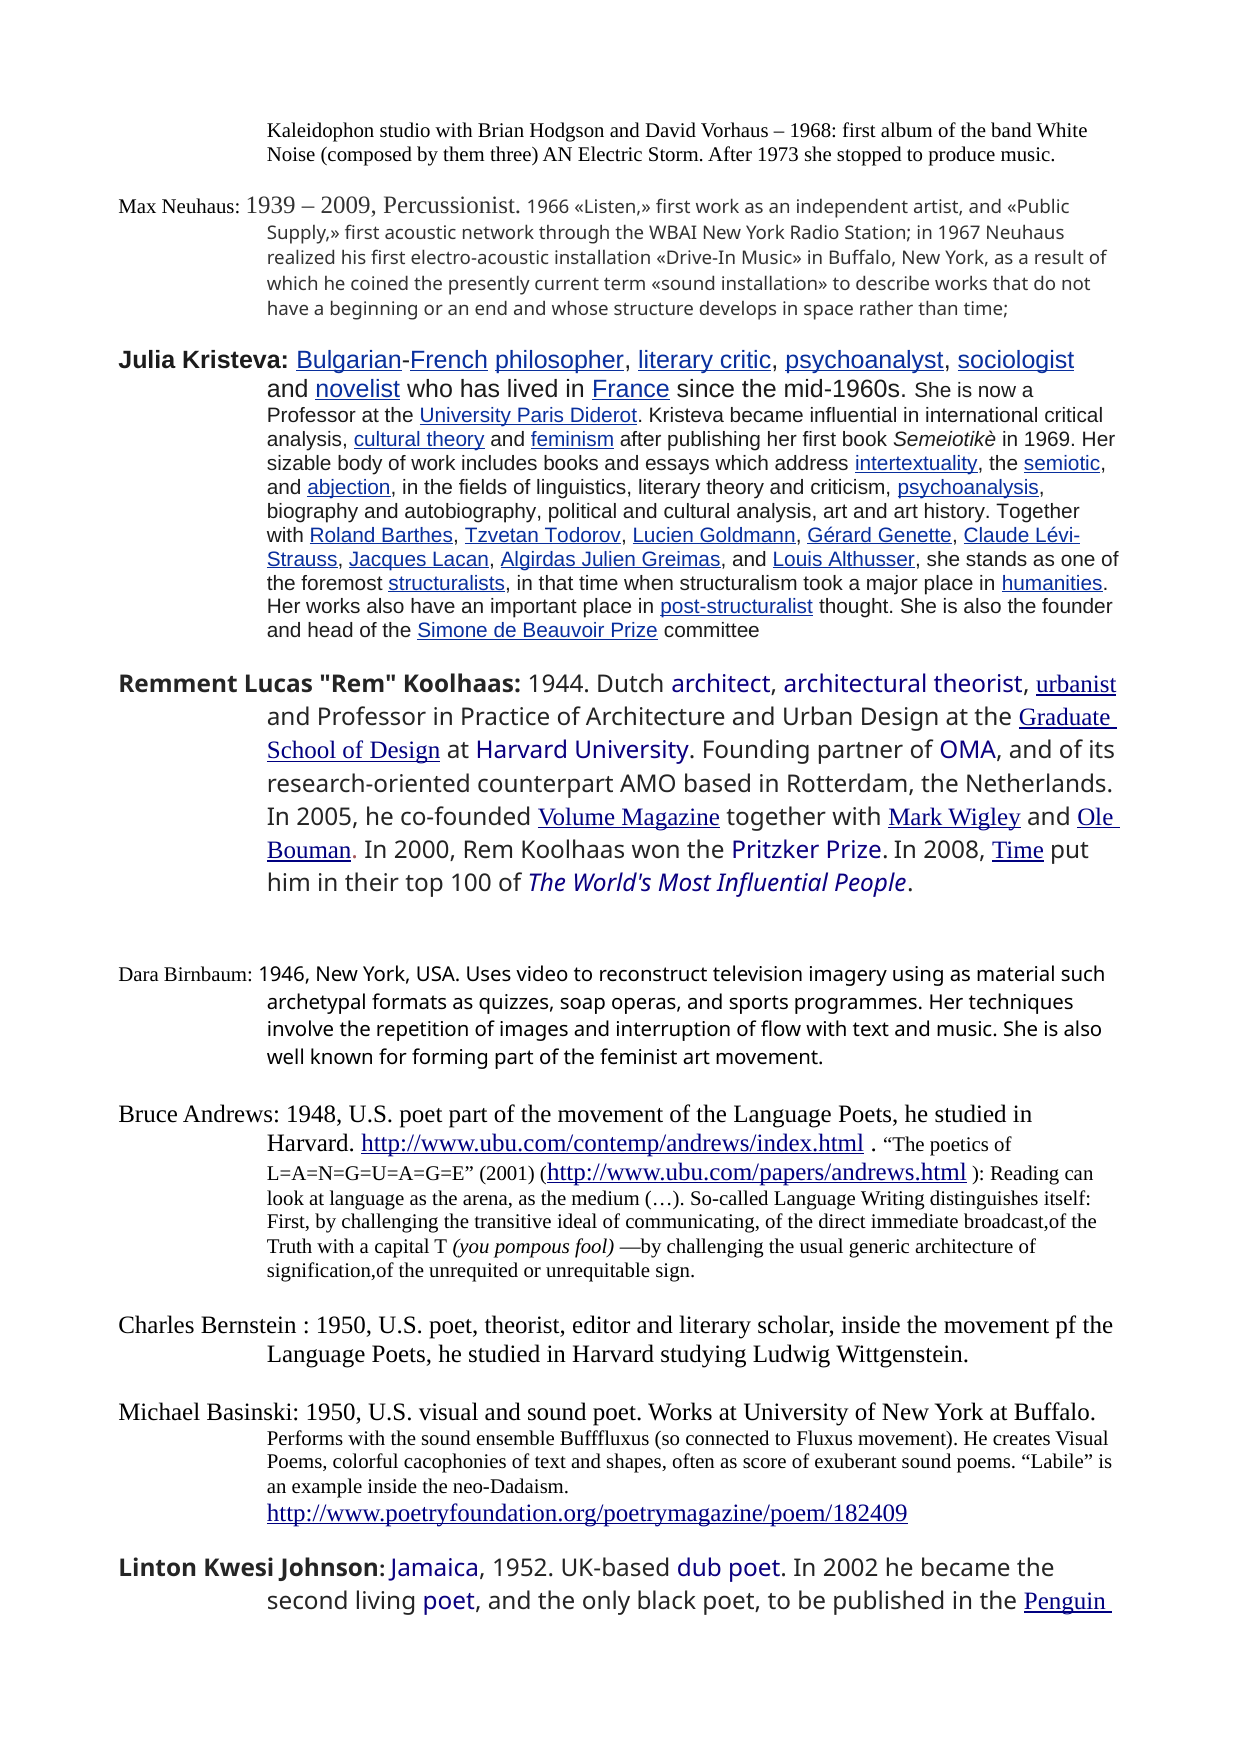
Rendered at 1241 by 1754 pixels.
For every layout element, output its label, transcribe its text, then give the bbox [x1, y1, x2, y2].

text Julia Kristeva: Bulgarian-French philosopher, literary critic, psychoanalyst, sociologist and novelist who has lived in France since the mid-1960s. She is now a Professor at the University Paris Diderot. Kristeva became influential in international critical analysis, cultural theory and feminism after publishing her first book Semeiotikè in 1969. Her sizable body of work includes books and essays which address intertextuality, the semiotic, and abjection, in the fields of linguistics, literary theory and criticism, psychoanalysis, biography and autobiography, political and cultural analysis, art and art history. Together with Roland Barthes, Tzvetan Todorov, Lucien Goldmann, Gérard Genette, Claude Lévi-Strauss, Jacques Lacan, Algirdas Julien Greimas, and Louis Althusser, she stands as one of the foremost structuralists, in that time when structuralism took a major place in humanities. Her works also have an important place in post-structuralist thought. She is also the founder and head of the Simone de Beauvoir Prize committee [118, 345, 1122, 642]
text Linton Kwesi Johnson: Jamaica, 1952. UK-based dub poet. In 2002 he became the second living poet, and the only black poet, to be published in the Penguin [118, 1550, 1122, 1617]
text Michael Basinski: 1950, U.S. visual and sound poet. Works at University of New York at Buffalo. Performs with the sound ensemble Bufffluxus (so connected to Fluxus movement). He creates Visual Poems, colorful cacophonies of text and shapes, often as score of exuberant sound poems. “Labile” is an example inside the neo-Dadaism. http://www.poetryfoundation.org/poetrymagazine/poem/182409 [118, 1397, 1122, 1526]
text Charles Bernstein : 1950, U.S. poet, theorist, editor and literary scholar, inside the movement pf the Language Poets, he studied in Harvard studying Ludwig Wittgenstein. [118, 1310, 1122, 1368]
text Max Neuhaus: 1939 – 2009, Percussionist. 1966 «Listen,» first work as an independent artist, and «Public Supply,» first acoustic network through the WBAI New York Radio Station; in 1967 Neuhaus realized his first electro-acoustic installation «Drive-In Music» in Buffalo, New York, as a result of which he coined the presently current term «sound installation» to describe works that do not have a beginning or an end and whose structure develops in space rather than time; [118, 190, 1122, 321]
text Bruce Andrews: 1948, U.S. poet part of the movement of the Language Poets, he studied in Harvard. http://www.ubu.com/contemp/andrews/index.html . “The poetics of L=A=N=G=U=A=G=E” (2001) (http://www.ubu.com/papers/andrews.html ): Reading can look at language as the arena, as the medium (…). So-called Language Writing distinguishes itself: First, by challenging the transitive ideal of communicating, of the direct immediate broadcast,of the Truth with a capital T (you pompous fool) —by challenging the usual generic architecture of signification,of the unrequited or unrequitable sign. [118, 1099, 1122, 1282]
text Dara Birnbaum: 1946, New York, USA. Uses video to reconstruct television imagery using as material such archetypal formats as quizzes, soap operas, and sports programmes. Her techniques involve the repetition of images and interruption of flow with text and music. She is also well known for forming part of the feminist art movement. [118, 959, 1122, 1070]
text Kaleidophon studio with Brian Hodgson and David Vorhaus – 1968: first album of the band White Noise (composed by them three) AN Electric Storm. After 1973 she stopped to produce music. [118, 118, 1122, 166]
text Remment Lucas "Rem" Koolhaas: 1944. Dutch architect, architectural theorist, urbanist and Professor in Practice of Architecture and Urban Design at the Graduate School of Design at Harvard University. Founding partner of OMA, and of its research-oriented counterpart AMO based in Rotterdam, the Netherlands. In 2005, he co-founded Volume Magazine together with Mark Wigley and Ole Bouman. In 2000, Rem Koolhaas won the Pritzker Prize. In 2008, Time put him in their top 100 of The World's Most Influential People. [118, 666, 1122, 899]
